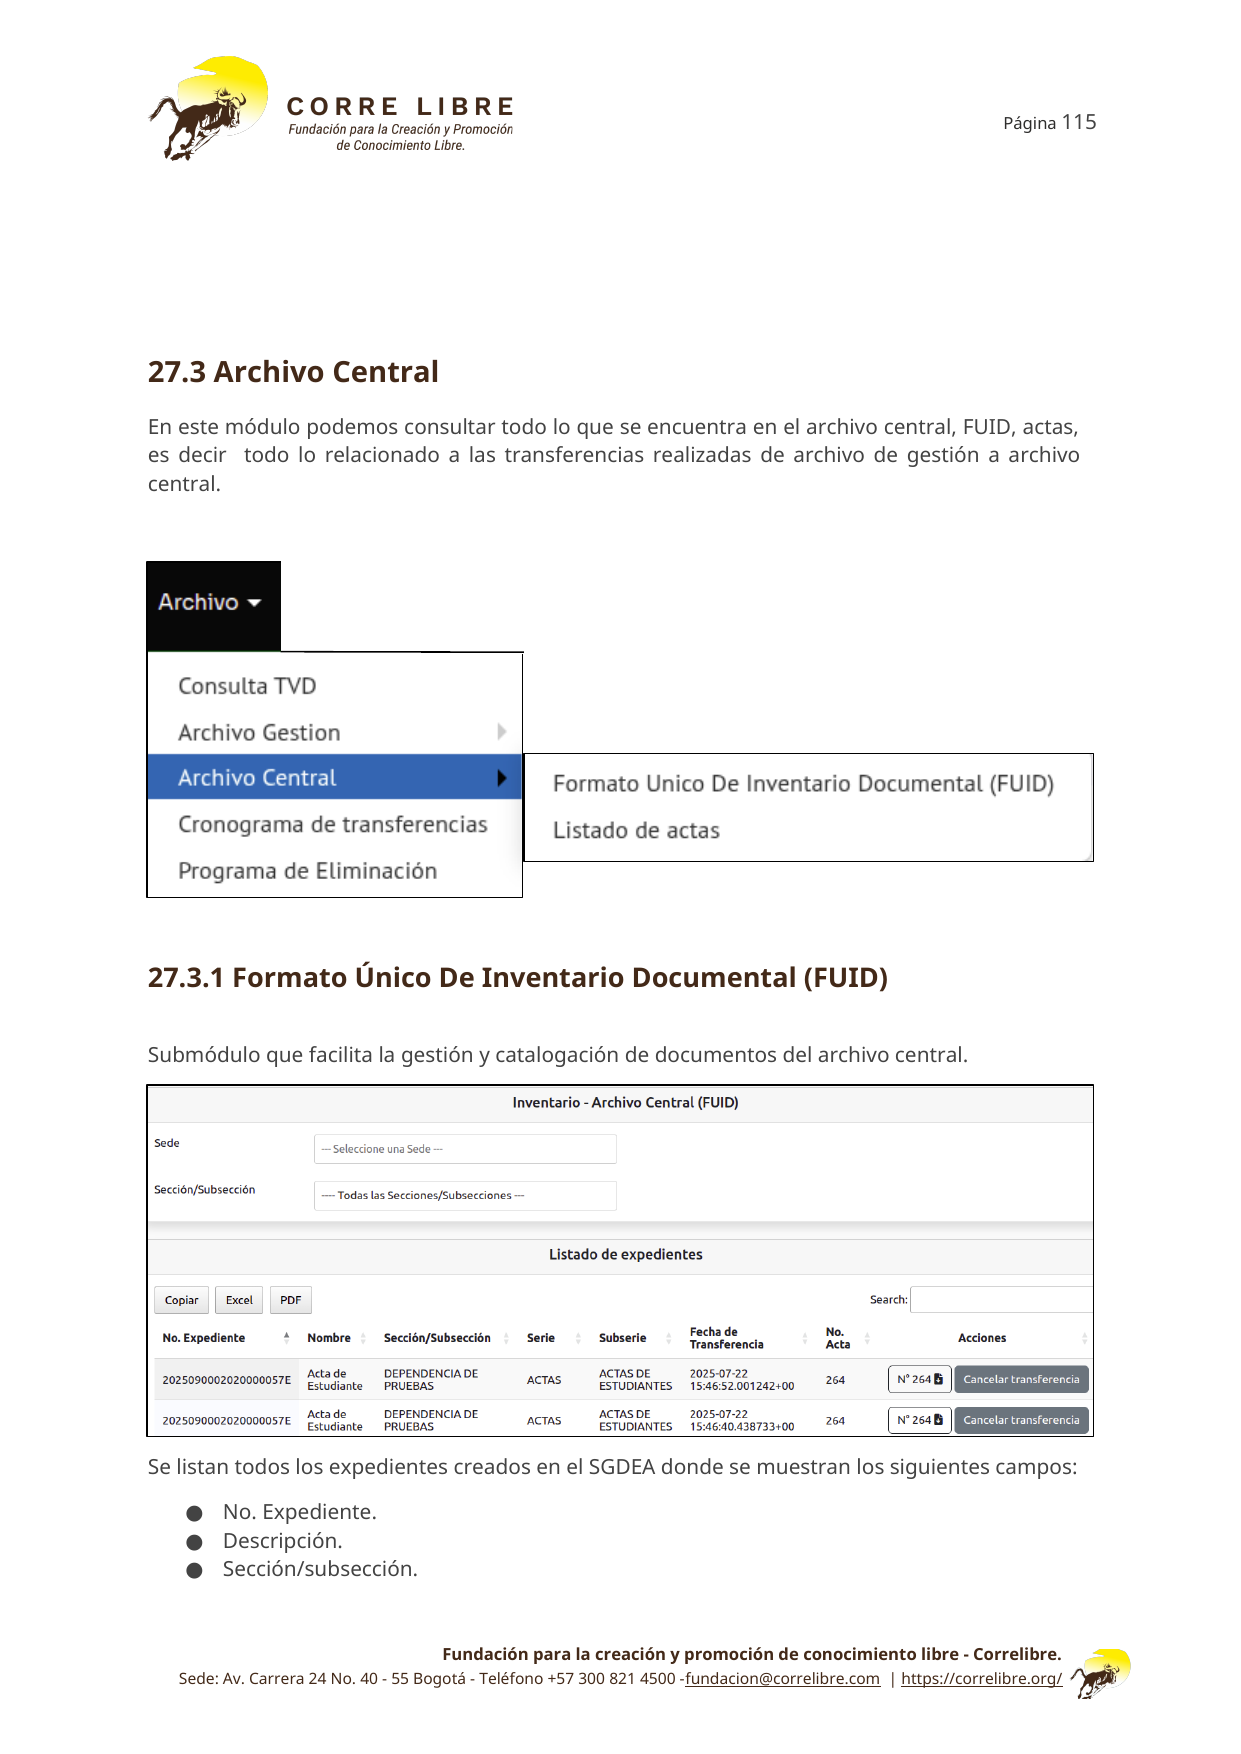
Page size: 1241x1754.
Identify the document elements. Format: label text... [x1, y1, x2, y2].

list Descripción. [185, 1526, 1094, 1554]
picture [148, 558, 530, 897]
picture [147, 56, 513, 161]
subtitle 27.3 Archivo Central [148, 351, 1092, 391]
list Sección/subsección. [185, 1554, 1094, 1583]
picture [1069, 1649, 1134, 1699]
text Submódulo que facilita la gestión y catalogación de documentos del archivo central. [148, 1041, 1081, 1069]
text En este módulo podemos consultar todo lo que se encuentra en el archivo central, FUID, actas, es decir todo lo relacionado a las transferencias realizadas de archivo de gestión a archivo central. [148, 412, 1081, 497]
list No. Expediente. [185, 1497, 1094, 1526]
picture [525, 754, 1093, 861]
text Se listan todos los expedientes creados en el SGDEA donde se muestran los siguientes campos: [148, 1452, 1081, 1481]
picture [148, 1086, 1093, 1436]
subtitle 27.3.1 Formato Único De Inventario Documental (FUID) [148, 958, 1094, 995]
